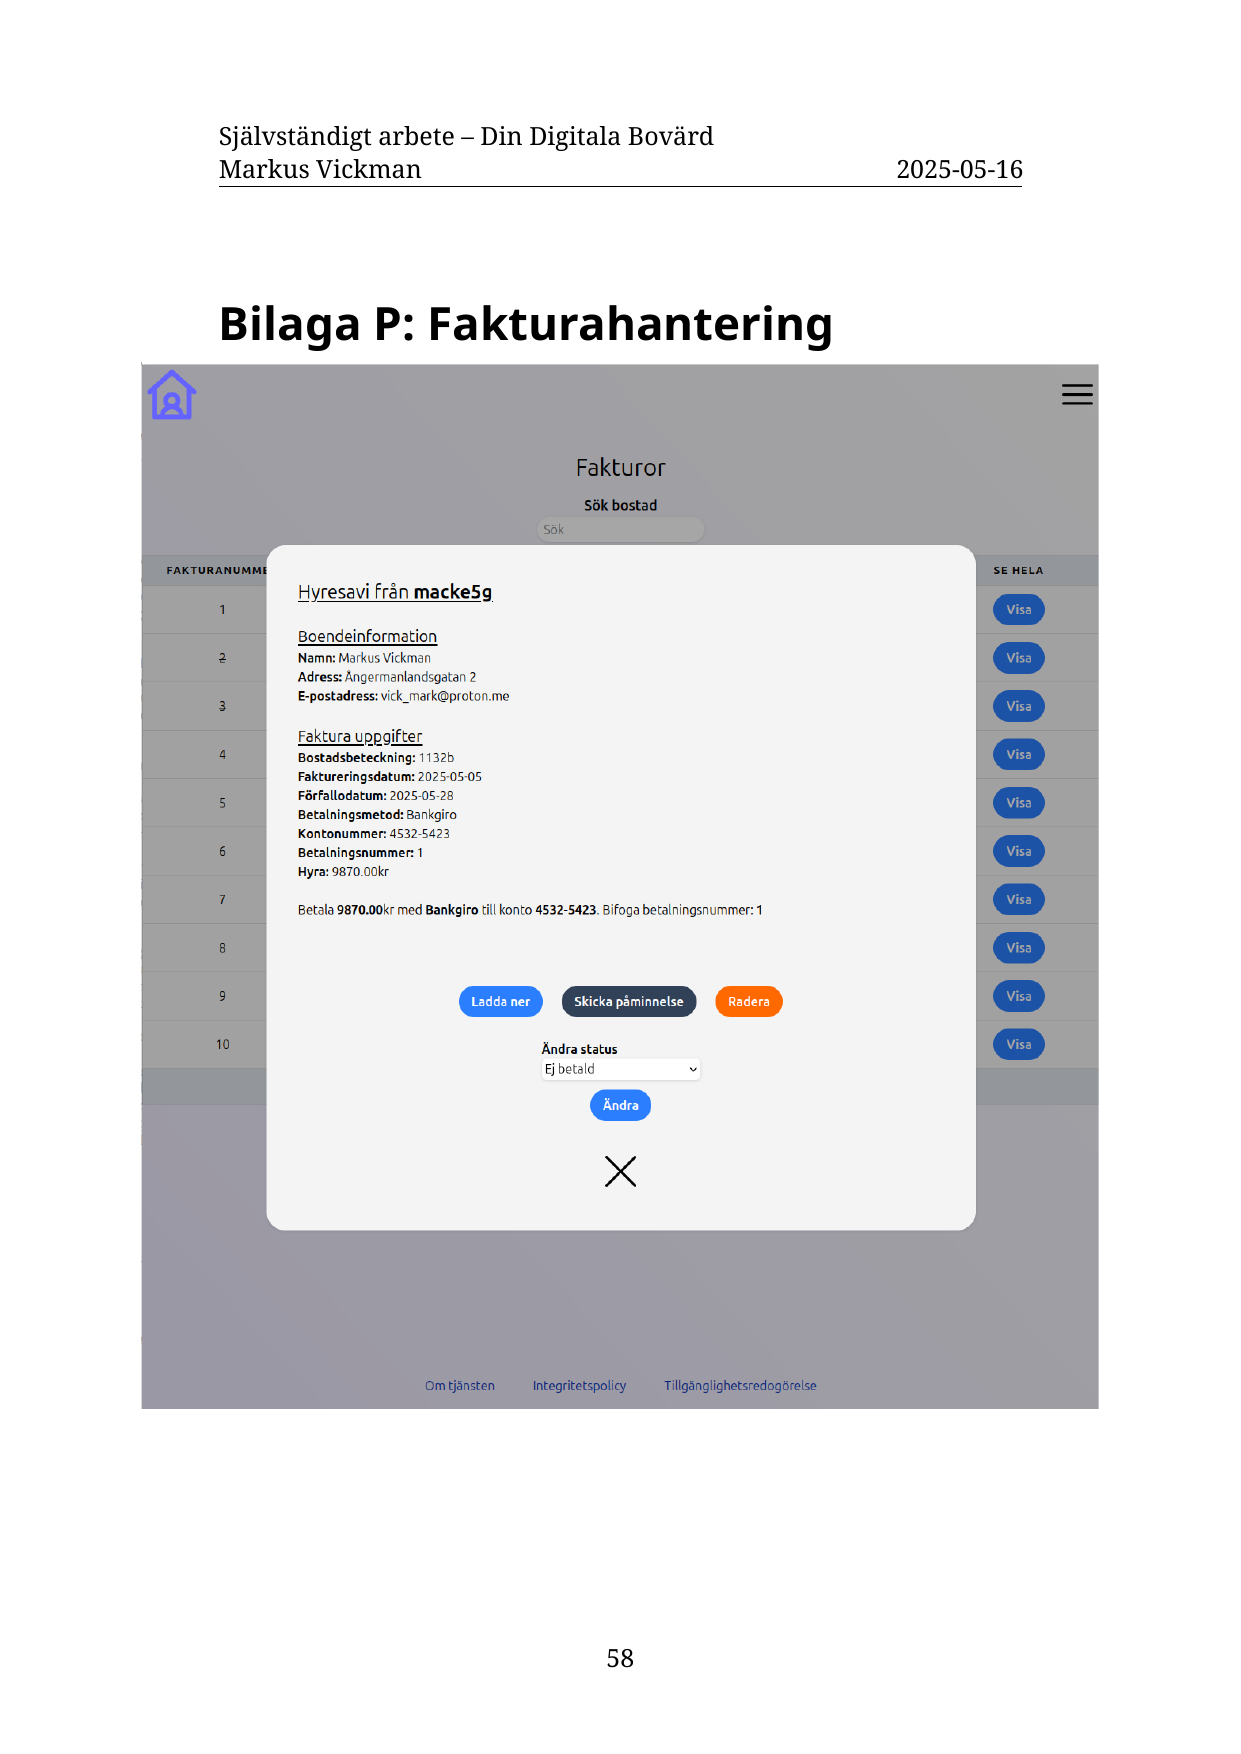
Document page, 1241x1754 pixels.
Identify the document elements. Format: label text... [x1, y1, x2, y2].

picture [141, 362, 1099, 1409]
subtitle Bilaga P: Fakturahantering [218, 291, 1022, 353]
